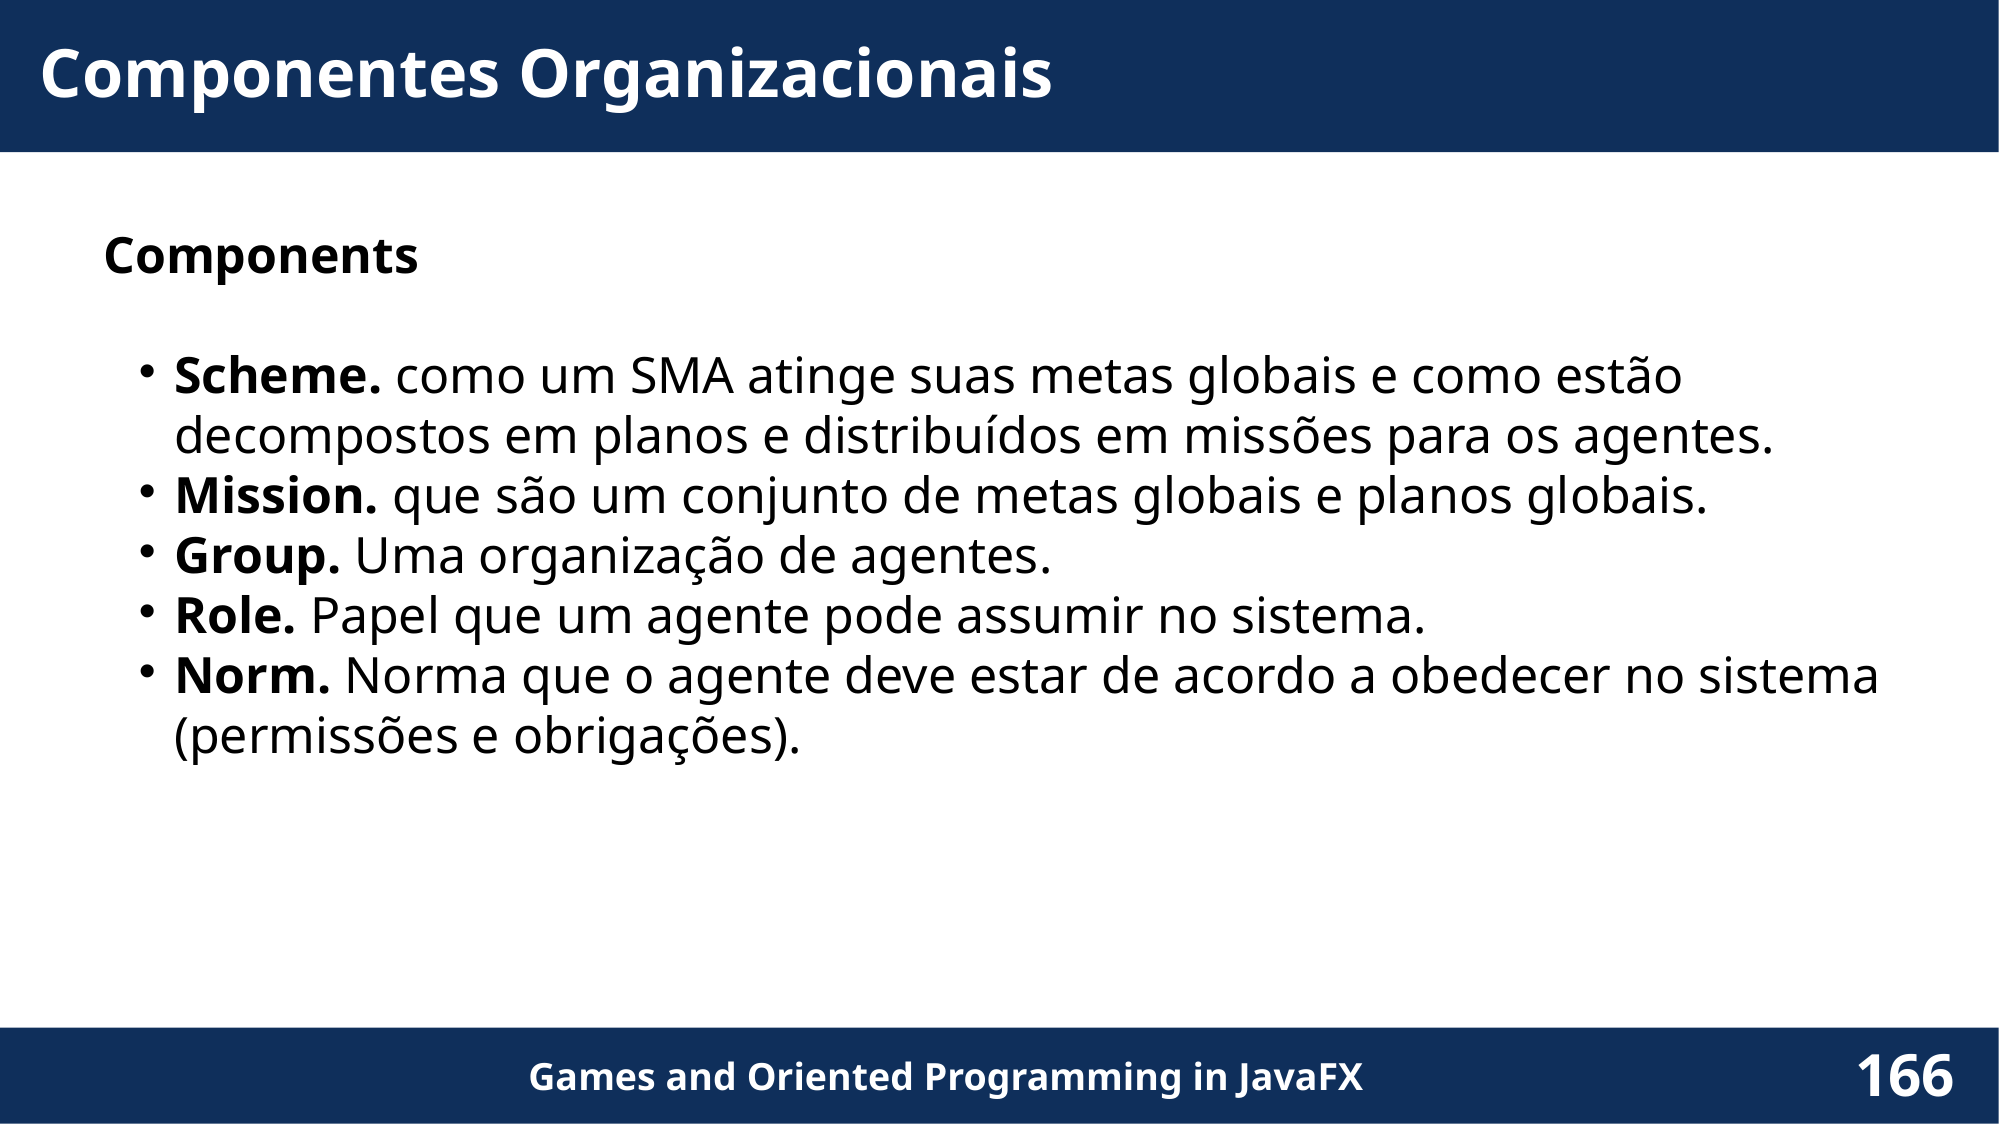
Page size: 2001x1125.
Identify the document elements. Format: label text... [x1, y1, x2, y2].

text_box Componentes Organizacionais [25, 23, 1999, 119]
text_box Components Scheme. como um SMA atinge suas metas globais e como estão decompostos em planos e distribuídos em missões para os agentes. Mission. que são um conjunto de metas globais e planos globais. Group. Uma organização de agentes. Role. Papel que um agente pode assumir no sistema. Norm. Norma que o agente deve estar de acordo a obedecer no sistema (permissões e obrigações). [88, 216, 1949, 772]
